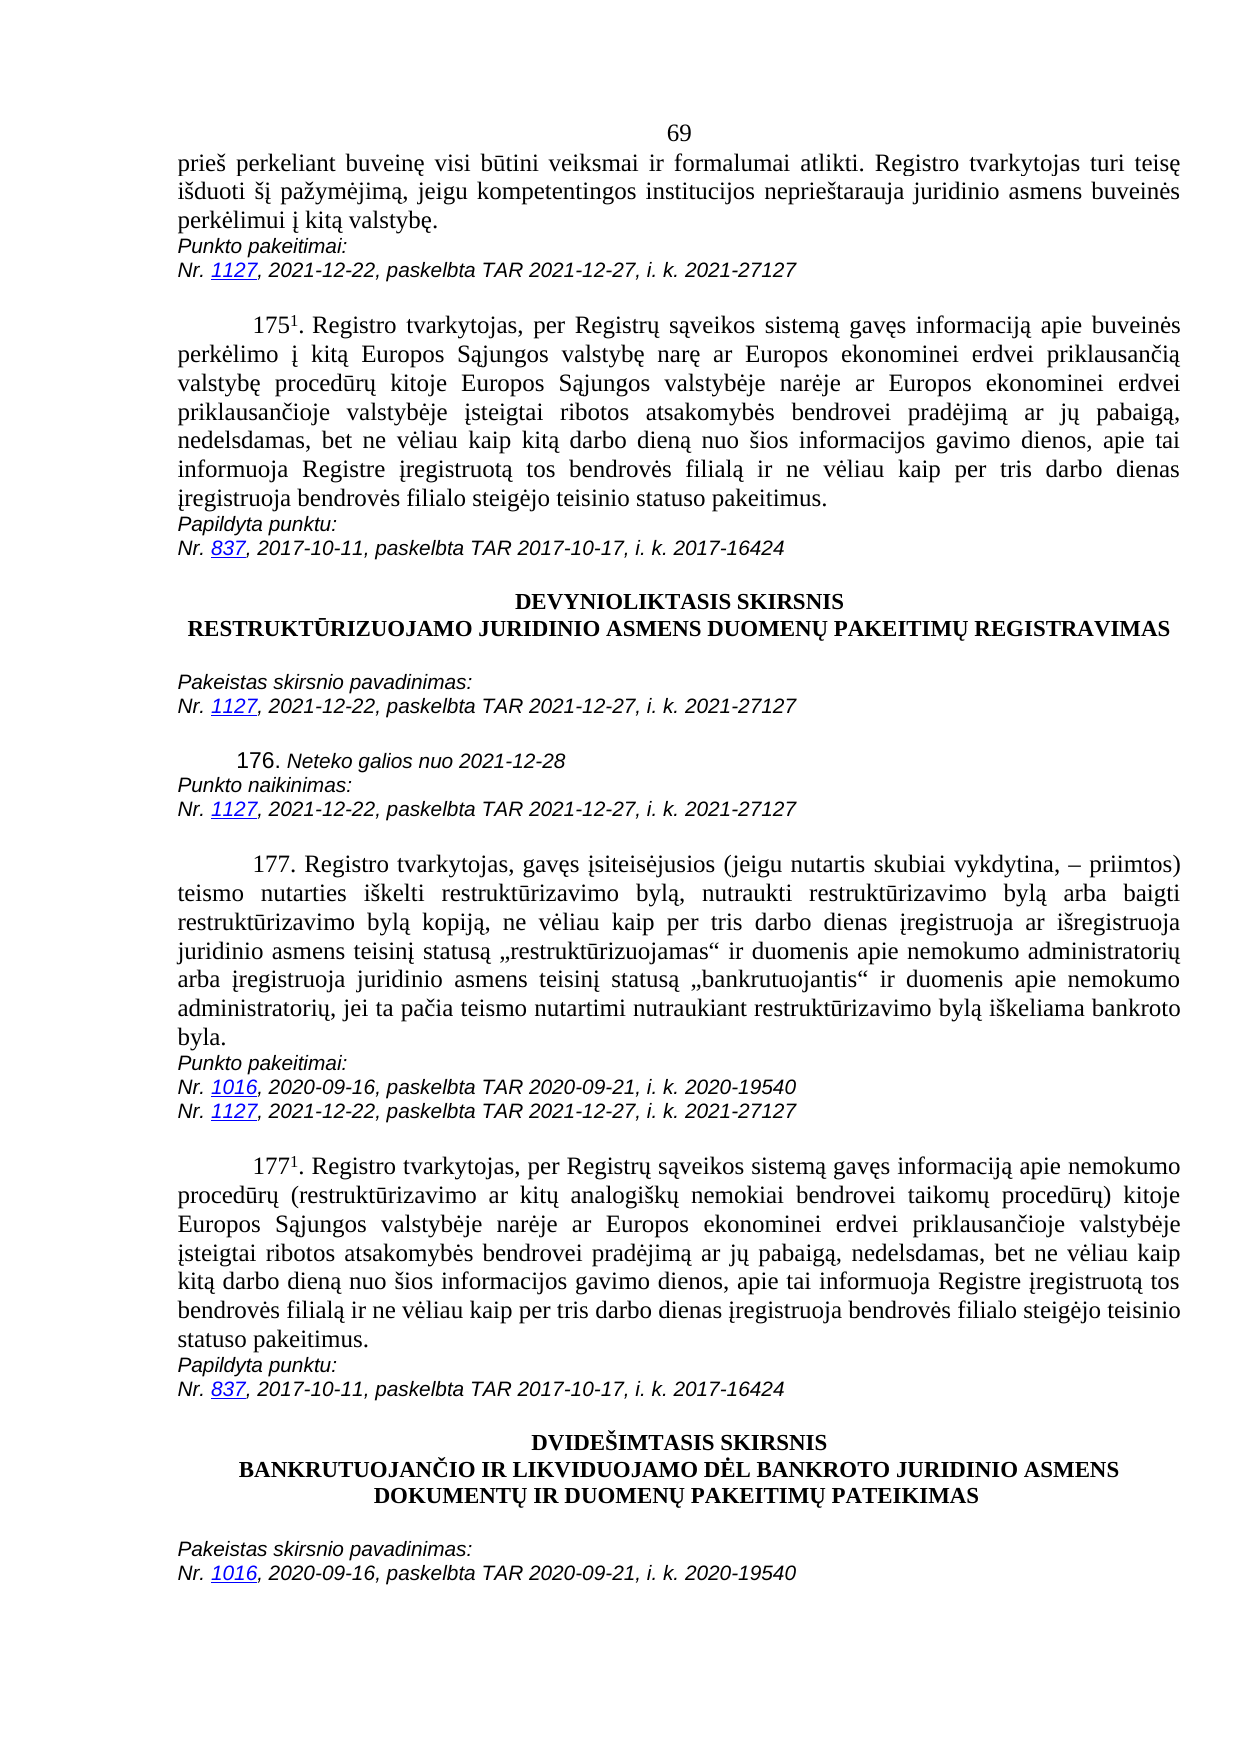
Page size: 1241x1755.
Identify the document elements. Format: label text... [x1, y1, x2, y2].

text 1771. Registro tvarkytojas, per Registrų sąveikos sistemą gavęs informaciją apie nemokumo procedūrų (restruktūrizavimo ar kitų analogiškų nemokiai bendrovei taikomų procedūrų) kitoje Europos Sąjungos valstybėje narėje ar Europos ekonominei erdvei priklausančioje valstybėje įsteigtai ribotos atsakomybės bendrovei pradėjimą ar jų pabaigą, nedelsdamas, bet ne vėliau kaip kitą darbo dieną nuo šios informacijos gavimo dienos, apie tai informuoja Registre įregistruotą tos bendrovės filialą ir ne vėliau kaip per tris darbo dienas įregistruoja bendrovės filialo steigėjo teisinio statuso pakeitimus. [177, 1151, 1181, 1353]
text Nr. 1016, 2020-09-16, paskelbta TAR 2020-09-21, i. k. 2020-19540 [177, 1561, 1181, 1585]
text Nr. 1016, 2020-09-16, paskelbta TAR 2020-09-21, i. k. 2020-19540 [177, 1075, 1181, 1099]
text DVIDEŠIMTASIS SKIRSNIS [177, 1429, 1181, 1456]
text prieš perkeliant buveinę visi būtini veiksmai ir formalumai atlikti. Registro tvarkytojas turi teisę išduoti šį pažymėjimą, jeigu kompetentingos institucijos neprieštarauja juridinio asmens buveinės perkėlimui į kitą valstybę. [177, 148, 1181, 234]
text Nr. 1127, 2021-12-22, paskelbta TAR 2021-12-27, i. k. 2021-27127 [177, 797, 1181, 821]
text Pakeistas skirsnio pavadinimas: [177, 1537, 1181, 1561]
text Nr. 837, 2017-10-11, paskelbta TAR 2017-10-17, i. k. 2017-16424 [177, 1377, 1181, 1401]
text RESTRUKTŪRIZUOJAMO JURIDINIO ASMENS DUOMENŲ PAKEITIMŲ REGISTRAVIMAS [177, 615, 1181, 641]
text Punkto pakeitimai: [177, 234, 1181, 258]
text Nr. 1127, 2021-12-22, paskelbta TAR 2021-12-27, i. k. 2021-27127 [177, 258, 1181, 282]
text Nr. 1127, 2021-12-22, paskelbta TAR 2021-12-27, i. k. 2021-27127 [177, 1099, 1181, 1123]
text 177. Registro tvarkytojas, gavęs įsiteisėjusios (jeigu nutartis skubiai vykdytina, – priimtos) teismo nutarties iškelti restruktūrizavimo bylą, nutraukti restruktūrizavimo bylą arba baigti restruktūrizavimo bylą kopiją, ne vėliau kaip per tris darbo dienas įregistruoja ar išregistruoja juridinio asmens teisinį statusą „restruktūrizuojamas“ ir duomenis apie nemokumo administratorių arba įregistruoja juridinio asmens teisinį statusą „bankrutuojantis“ ir duomenis apie nemokumo administratorių, jei ta pačia teismo nutartimi nutraukiant restruktūrizavimo bylą iškeliama bankroto byla. [177, 849, 1181, 1051]
text 1751. Registro tvarkytojas, per Registrų sąveikos sistemą gavęs informaciją apie buveinės perkėlimo į kitą Europos Sąjungos valstybę narę ar Europos ekonominei erdvei priklausančią valstybę procedūrų kitoje Europos Sąjungos valstybėje narėje ar Europos ekonominei erdvei priklausančioje valstybėje įsteigtai ribotos atsakomybės bendrovei pradėjimą ar jų pabaigą, nedelsdamas, bet ne vėliau kaip kitą darbo dieną nuo šios informacijos gavimo dienos, apie tai informuoja Registre įregistruotą tos bendrovės filialą ir ne vėliau kaip per tris darbo dienas įregistruoja bendrovės filialo steigėjo teisinio statuso pakeitimus. [177, 311, 1181, 512]
text Papildyta punktu: [177, 1353, 1181, 1377]
text DEVYNIOLIKTASIS SKIRSNIS [177, 588, 1181, 615]
text Papildyta punktu: [177, 512, 1181, 536]
text 176. Neteko galios nuo 2021-12-28 [177, 747, 1181, 773]
text BANKRUTUOJANČIO IR LIKVIDUOJAMO DĖL BANKROTO JURIDINIO ASMENS DOKUMENTŲ IR DUOMENŲ PAKEITIMŲ PATEIKIMAS [177, 1456, 1181, 1508]
text Pakeistas skirsnio pavadinimas: [177, 670, 1181, 694]
text Nr. 1127, 2021-12-22, paskelbta TAR 2021-12-27, i. k. 2021-27127 [177, 694, 1181, 718]
text Punkto naikinimas: [177, 773, 1181, 797]
text Punkto pakeitimai: [177, 1051, 1181, 1075]
text Nr. 837, 2017-10-11, paskelbta TAR 2017-10-17, i. k. 2017-16424 [177, 536, 1181, 560]
